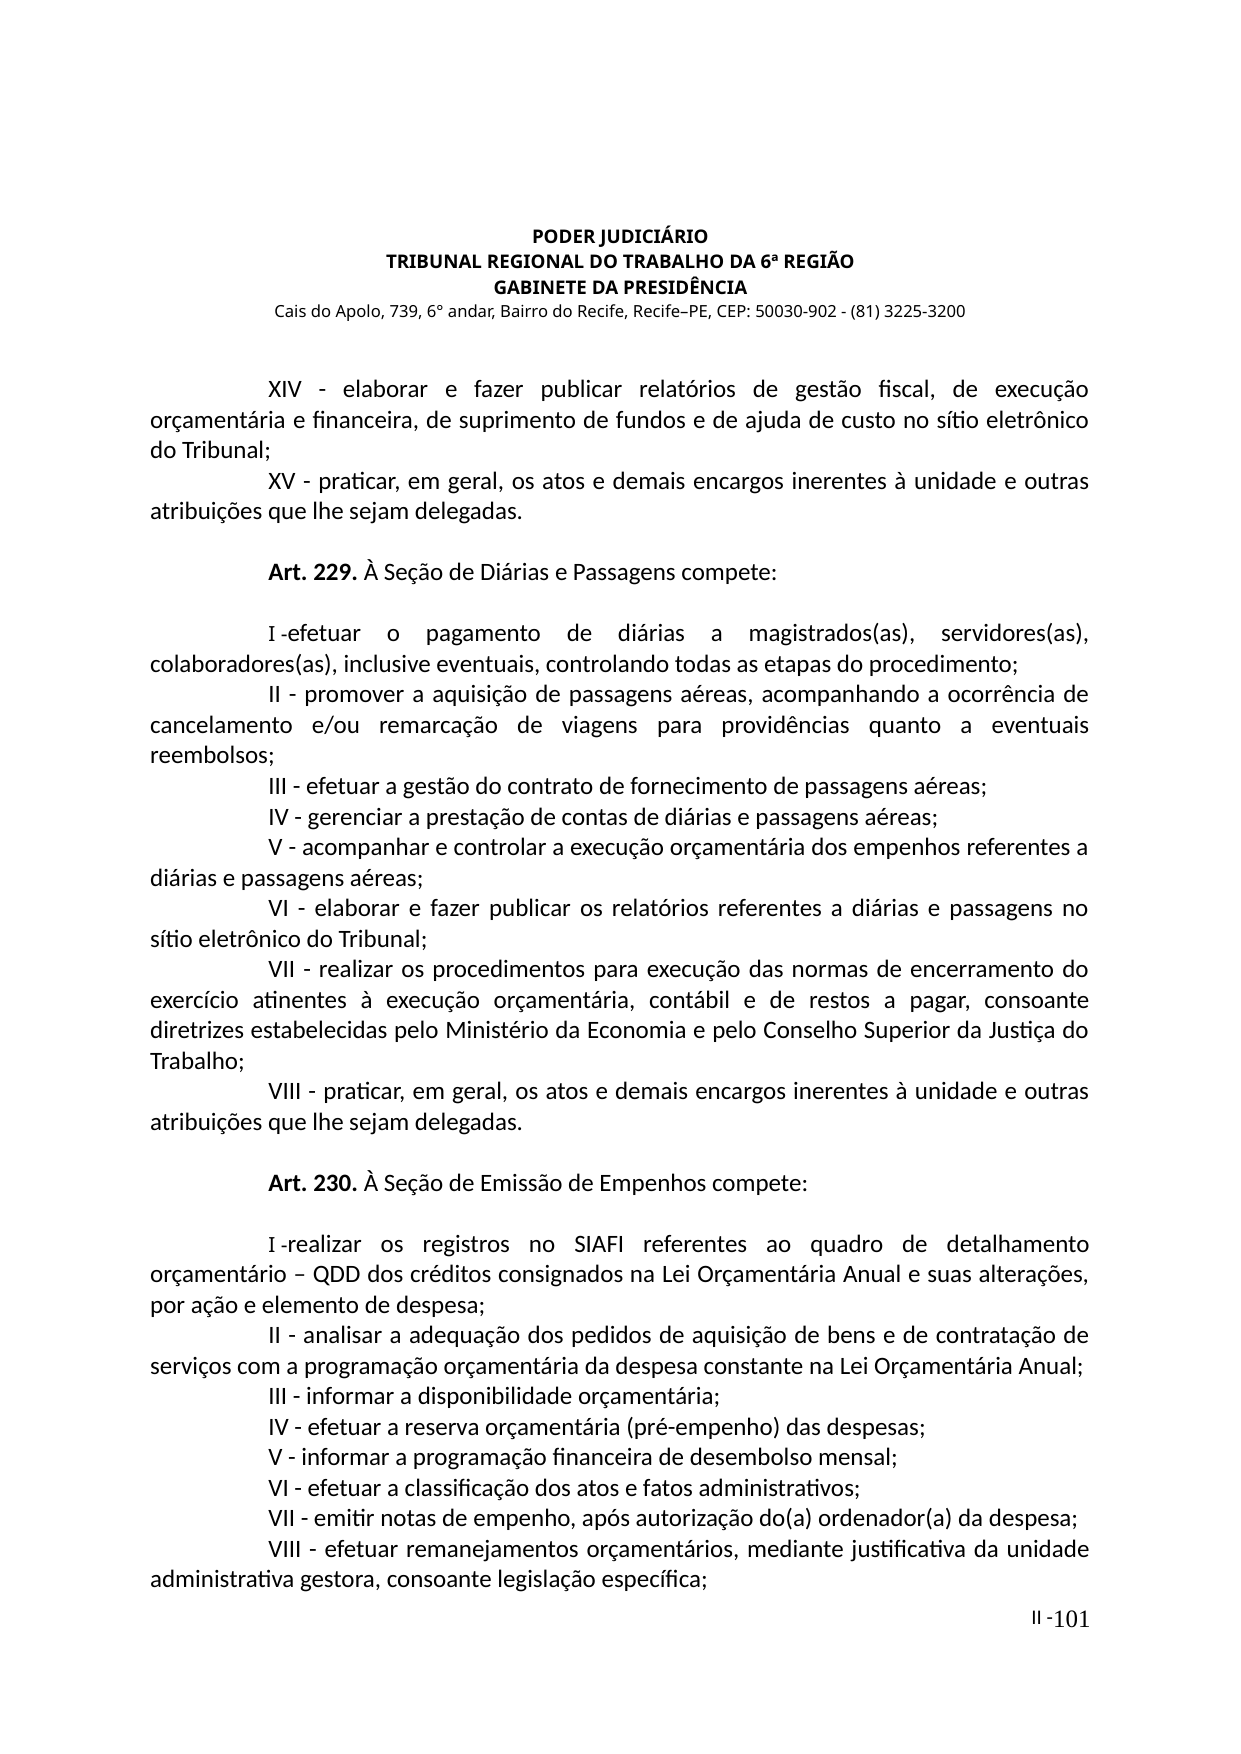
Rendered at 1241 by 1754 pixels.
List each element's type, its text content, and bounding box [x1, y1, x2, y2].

text II - promover a aquisição de passagens aéreas, acompanhando a ocorrência de cancelamento e/ou remarcação de viagens para providências quanto a eventuais reembolsos; [150, 678, 1090, 770]
text VII - realizar os procedimentos para execução das normas de encerramento do exercício atinentes à execução orçamentária, contábil e de restos a pagar, consoante diretrizes estabelecidas pelo Ministério da Economia e pelo Conselho Superior da Justiça do Trabalho; [150, 953, 1090, 1075]
text XIV - elaborar e fazer publicar relatórios de gestão fiscal, de execução orçamentária e financeira, de suprimento de fundos e de ajuda de custo no sítio eletrônico do Tribunal; [150, 373, 1090, 465]
text V - informar a programação financeira de desembolso mensal; [150, 1442, 1090, 1472]
list realizar os registros no SIAFI referentes ao quadro de detalhamento orçamentário – QDD dos créditos consignados na Lei Orçamentária Anual e suas alterações, por ação e elemento de despesa; [150, 1228, 1090, 1319]
text II - analisar a adequação dos pedidos de aquisição de bens e de contratação de serviços com a programação orçamentária da despesa constante na Lei Orçamentária Anual; [150, 1319, 1090, 1381]
text Art. 229. À Seção de Diárias e Passagens compete: [150, 556, 1090, 587]
text VIII - praticar, em geral, os atos e demais encargos inerentes à unidade e outras atribuições que lhe sejam delegadas. [150, 1075, 1090, 1136]
list efetuar o pagamento de diárias a magistrados(as), servidores(as), colaboradores(as), inclusive eventuais, controlando todas as etapas do procedimento; [150, 617, 1090, 678]
text XV - praticar, em geral, os atos e demais encargos inerentes à unidade e outras atribuições que lhe sejam delegadas. [150, 465, 1090, 526]
text VI - elaborar e fazer publicar os relatórios referentes a diárias e passagens no sítio eletrônico do Tribunal; [150, 892, 1090, 953]
picture [562, 98, 671, 210]
text IV - efetuar a reserva orçamentária (pré-empenho) das despesas; [150, 1411, 1090, 1442]
text III - efetuar a gestão do contrato de fornecimento de passagens aéreas; [150, 770, 1090, 801]
text VI - efetuar a classificação dos atos e fatos administrativos; [150, 1472, 1090, 1503]
text IV - gerenciar a prestação de contas de diárias e passagens aéreas; [150, 801, 1090, 831]
text VII - emitir notas de empenho, após autorização do(a) ordenador(a) da despesa; [150, 1503, 1090, 1533]
text Art. 230. À Seção de Emissão de Empenhos compete: [150, 1167, 1090, 1197]
picture [827, 98, 1036, 224]
text VIII - efetuar remanejamentos orçamentários, mediante justificativa da unidade administrativa gestora, consoante legislação específica; [150, 1533, 1090, 1594]
text V - acompanhar e controlar a execução orçamentária dos empenhos referentes a diárias e passagens aéreas; [150, 831, 1090, 892]
text III - informar a disponibilidade orçamentária; [150, 1381, 1090, 1411]
